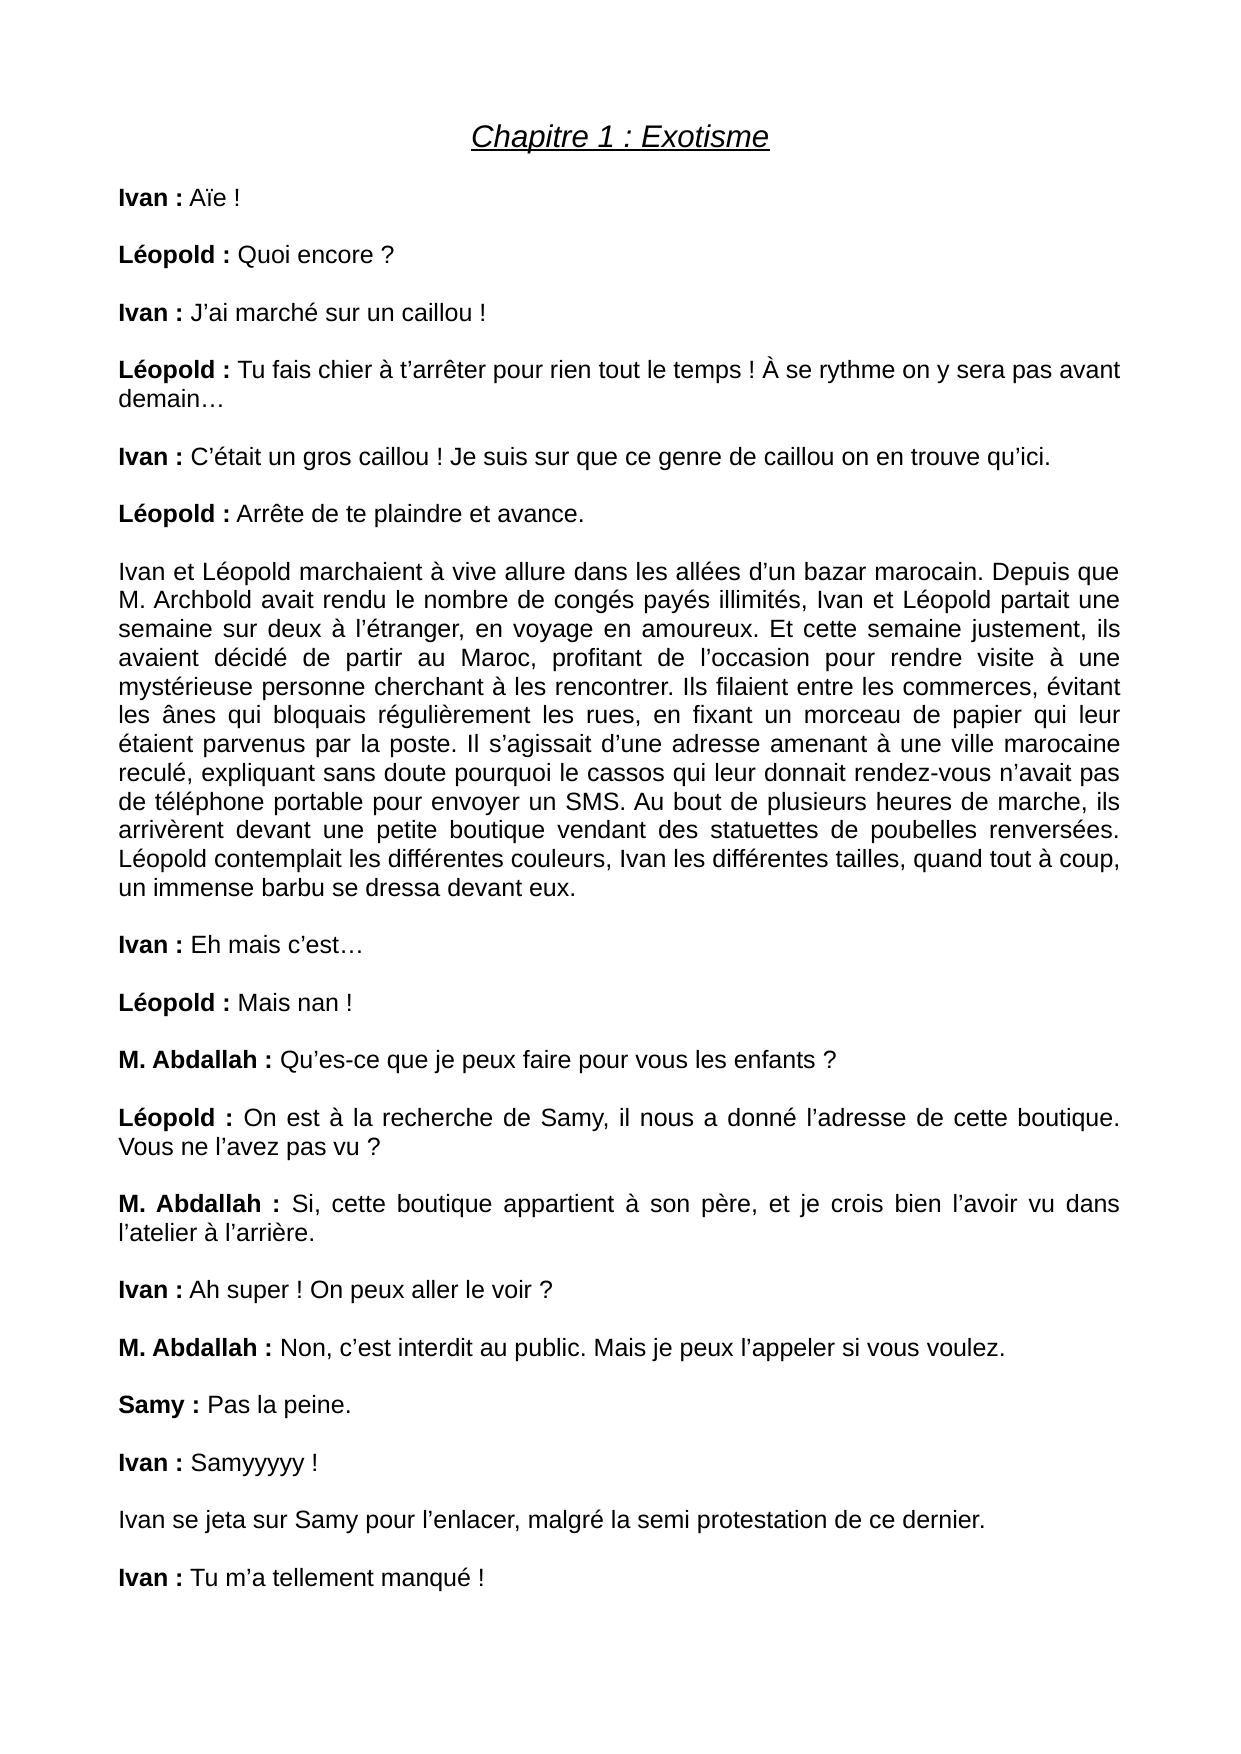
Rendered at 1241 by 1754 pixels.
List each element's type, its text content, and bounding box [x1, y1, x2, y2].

text Ivan : Aïe ! [118, 183, 1122, 212]
text M. Abdallah : Si, cette boutique appartient à son père, et je crois bien l’avoir vu dans l’atelier à l’arrière. [118, 1189, 1122, 1247]
text Ivan : Eh mais c’est… [118, 930, 1122, 959]
text Chapitre 1 : Exotisme [118, 118, 1122, 154]
text Ivan : J’ai marché sur un caillou ! [118, 298, 1122, 327]
text Ivan se jeta sur Samy pour l’enlacer, malgré la semi protestation de ce dernier. [118, 1505, 1122, 1534]
text Ivan : Samyyyyy ! [118, 1448, 1122, 1477]
text Ivan : C’était un gros caillou ! Je suis sur que ce genre de caillou on en trouve qu’ici. [118, 442, 1122, 470]
text Ivan : Ah super ! On peux aller le voir ? [118, 1275, 1122, 1304]
text Léopold : Arrête de te plaindre et avance. [118, 499, 1122, 528]
text Léopold : Tu fais chier à t’arrêter pour rien tout le temps ! À se rythme on y sera pas avant demain… [118, 355, 1122, 413]
text M. Abdallah : Qu’es-ce que je peux faire pour vous les enfants ? [118, 1045, 1122, 1074]
text Ivan : Tu m’a tellement manqué ! [118, 1563, 1122, 1592]
text Léopold : On est à la recherche de Samy, il nous a donné l’adresse de cette boutique. Vous ne l’avez pas vu ? [118, 1103, 1122, 1160]
text M. Abdallah : Non, c’est interdit au public. Mais je peux l’appeler si vous voulez. [118, 1333, 1122, 1362]
text Léopold : Mais nan ! [118, 988, 1122, 1017]
text Samy : Pas la peine. [118, 1390, 1122, 1419]
text Ivan et Léopold marchaient à vive allure dans les allées d’un bazar marocain. Depuis que M. Archbold avait rendu le nombre de congés payés illimités, Ivan et Léopold partait une semaine sur deux à l’étranger, en voyage en amoureux. Et cette semaine justement, ils avaient décidé de partir au Maroc, profitant de l’occasion pour rendre visite à une mystérieuse personne cherchant à les rencontrer. Ils filaient entre les commerces, évitant les ânes qui bloquais régulièrement les rues, en fixant un morceau de papier qui leur étaient parvenus par la poste. Il s’agissait d’une adresse amenant à une ville marocaine reculé, expliquant sans doute pourquoi le cassos qui leur donnait rendez-vous n’avait pas de téléphone portable pour envoyer un SMS. Au bout de plusieurs heures de marche, ils arrivèrent devant une petite boutique vendant des statuettes de poubelles renversées. Léopold contemplait les différentes couleurs, Ivan les différentes tailles, quand tout à coup, un immense barbu se dressa devant eux. [118, 557, 1122, 902]
text Léopold : Quoi encore ? [118, 240, 1122, 269]
